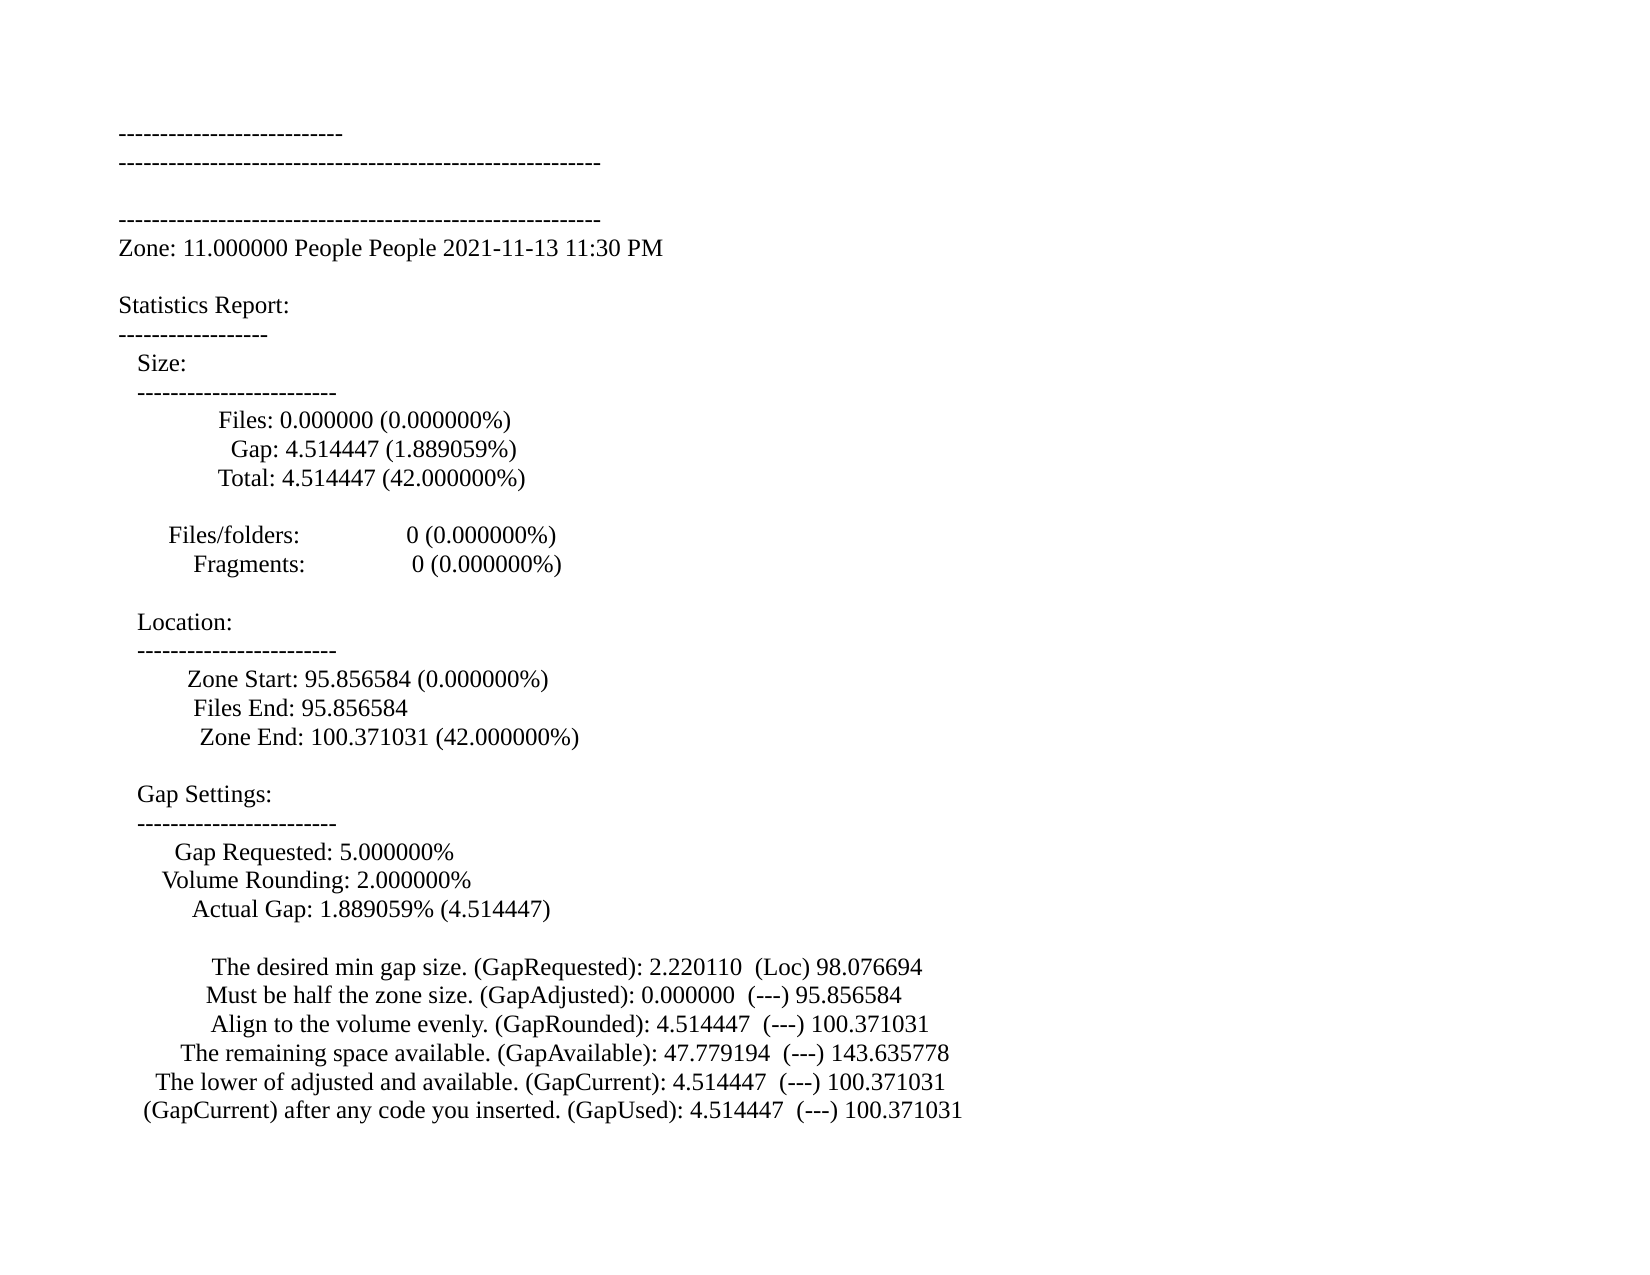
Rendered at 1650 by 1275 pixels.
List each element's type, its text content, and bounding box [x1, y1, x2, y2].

text ------------------------ [118, 808, 1532, 837]
text Files End: 95.856584 [118, 693, 1532, 722]
text Fragments: 0 (0.000000%) [118, 549, 1532, 578]
text ---------------------------------------------------------- [118, 147, 1532, 176]
text ------------------------ [118, 377, 1532, 406]
text Zone End: 100.371031 (42.000000%) [118, 722, 1532, 751]
text The remaining space available. (GapAvailable): 47.779194 (---) 143.635778 [118, 1038, 1532, 1067]
text Statistics Report: [118, 291, 1532, 319]
text Align to the volume evenly. (GapRounded): 4.514447 (---) 100.371031 [118, 1009, 1532, 1038]
text The lower of adjusted and available. (GapCurrent): 4.514447 (---) 100.371031 [118, 1067, 1532, 1096]
text Gap Requested: 5.000000% [118, 837, 1532, 866]
text ------------------------ [118, 636, 1532, 664]
text Files: 0.000000 (0.000000%) [118, 406, 1532, 434]
text Size: [118, 348, 1532, 377]
text Gap: 4.514447 (1.889059%) [118, 434, 1532, 463]
text Actual Gap: 1.889059% (4.514447) [118, 894, 1532, 923]
text --------------------------- [118, 118, 1532, 147]
text Zone Start: 95.856584 (0.000000%) [118, 664, 1532, 693]
text ---------------------------------------------------------- [118, 204, 1532, 233]
text Zone: 11.000000 People People 2021-11-13 11:30 PM [118, 233, 1532, 262]
text Files/folders: 0 (0.000000%) [118, 521, 1532, 549]
text Gap Settings: [118, 779, 1532, 808]
text Must be half the zone size. (GapAdjusted): 0.000000 (---) 95.856584 [118, 981, 1532, 1009]
text The desired min gap size. (GapRequested): 2.220110 (Loc) 98.076694 [118, 952, 1532, 981]
text Total: 4.514447 (42.000000%) [118, 463, 1532, 492]
text Volume Rounding: 2.000000% [118, 866, 1532, 894]
text Location: [118, 607, 1532, 636]
text ------------------ [118, 319, 1532, 348]
text (GapCurrent) after any code you inserted. (GapUsed): 4.514447 (---) 100.371031 [118, 1096, 1532, 1124]
